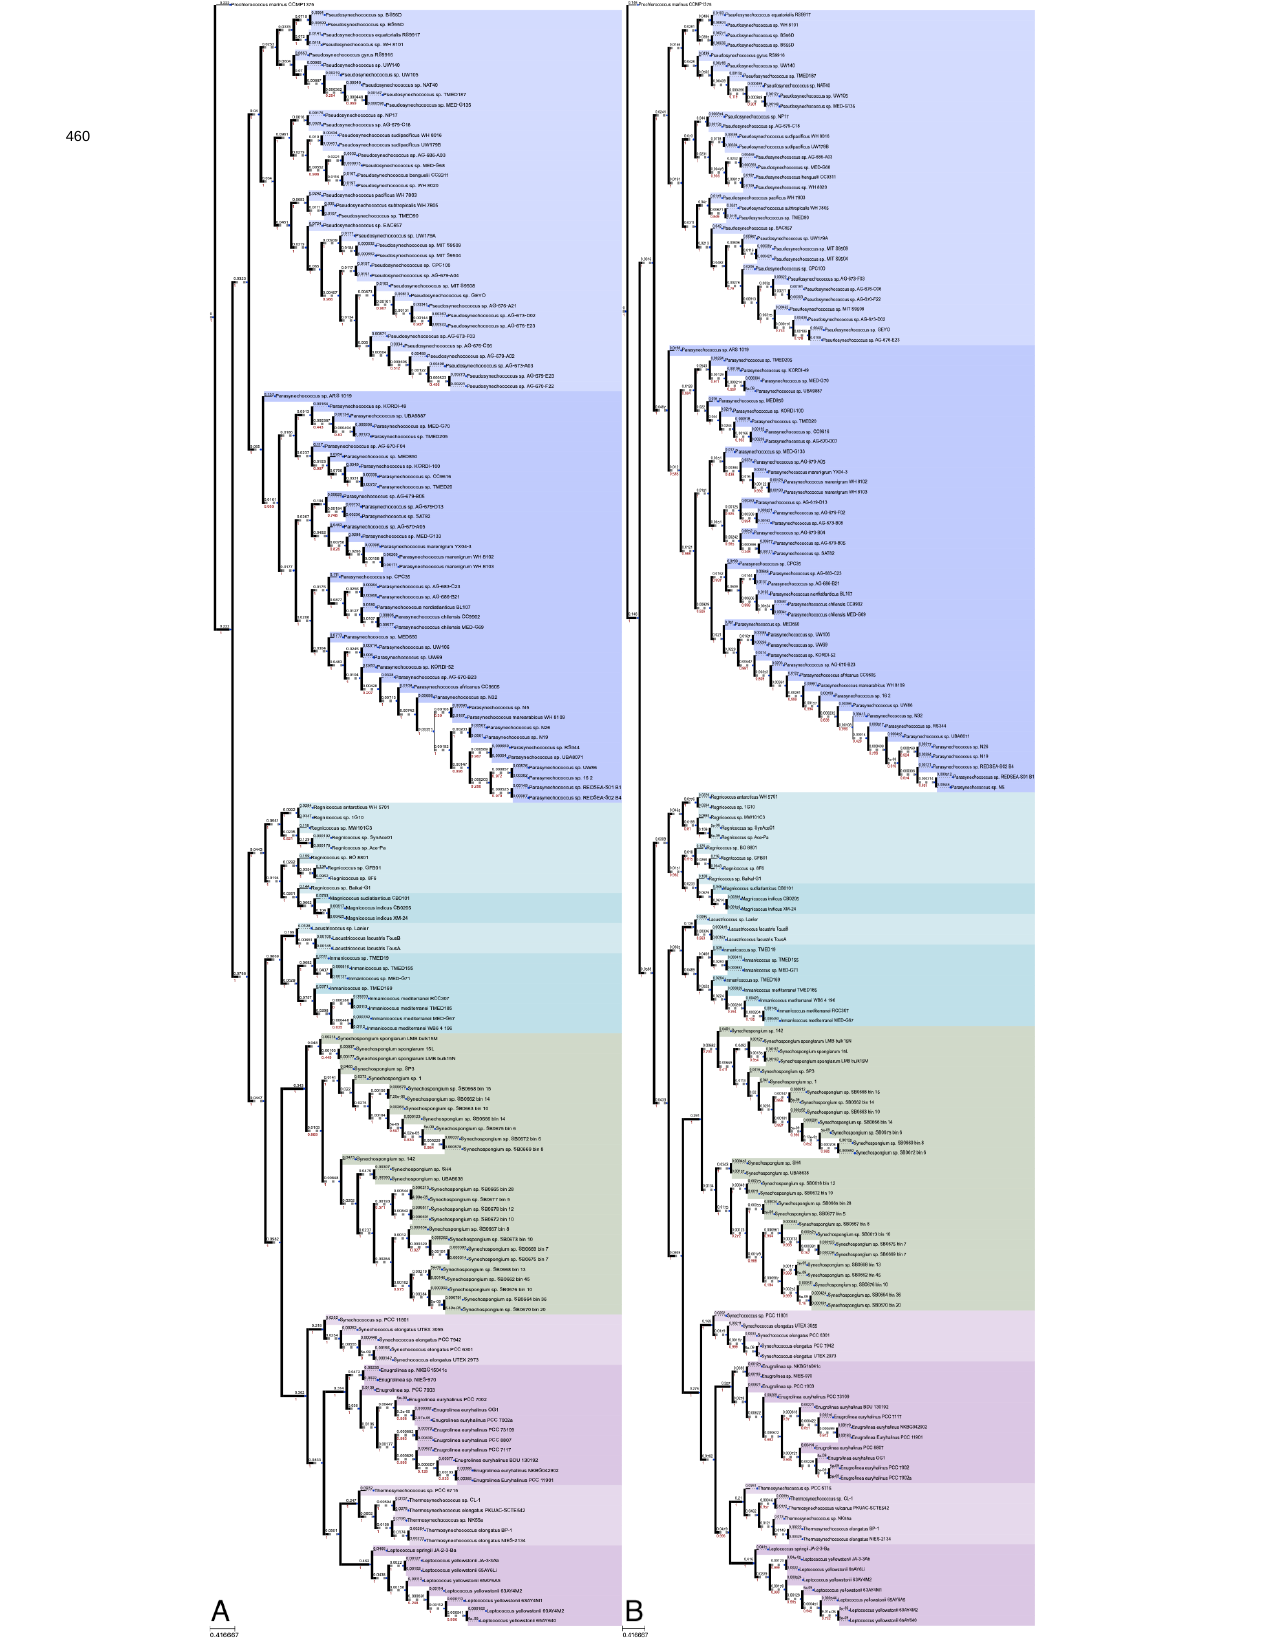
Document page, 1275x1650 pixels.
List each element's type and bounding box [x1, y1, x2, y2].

picture [209, 0, 1035, 1650]
